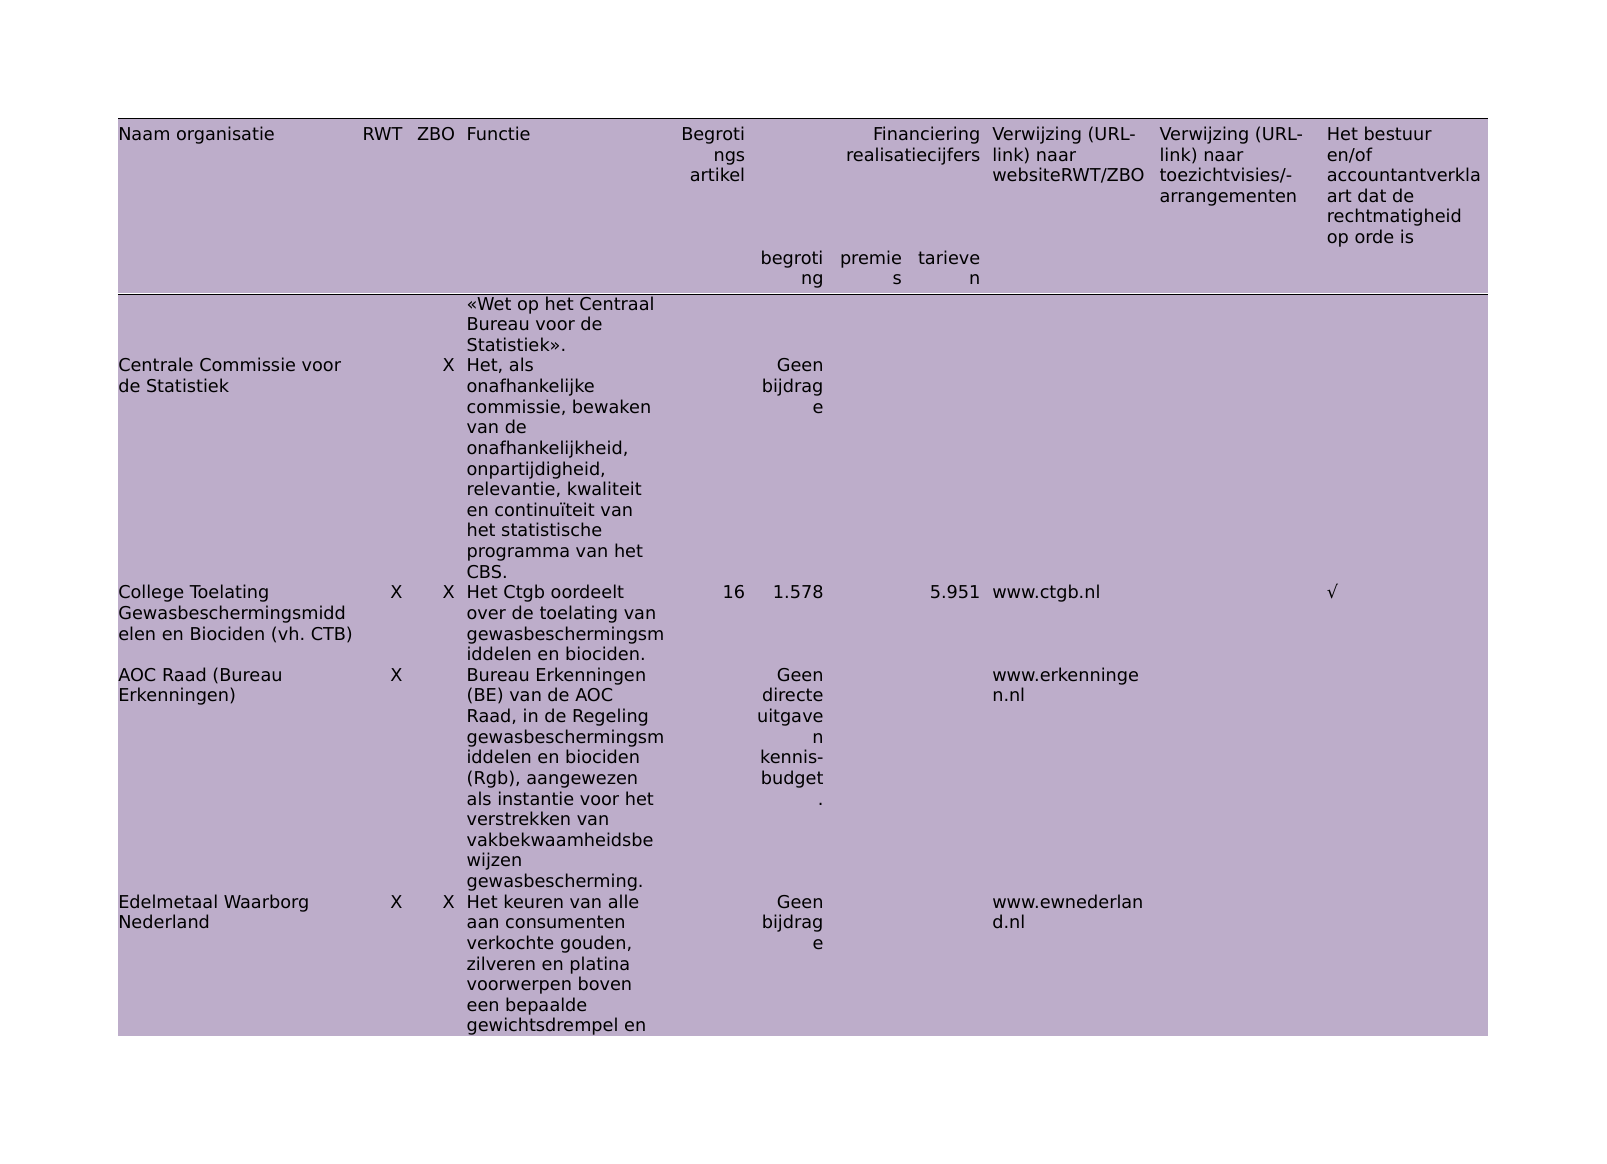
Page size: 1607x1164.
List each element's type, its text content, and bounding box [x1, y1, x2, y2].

table_cell www.erkenningen.nl [986, 665, 1153, 892]
table_cell Geen directe uitgaven kennis-budget. [751, 665, 829, 892]
table_cell Het Ctgb oordeelt over de toelating van gewasbeschermingsmiddelen en biociden. [461, 582, 672, 665]
table_cell √ [1321, 582, 1488, 665]
table_cell X [356, 582, 408, 665]
table_cell [461, 248, 672, 293]
table_cell [356, 355, 408, 582]
table_cell Centrale Commissie voor de Statistiek [118, 355, 356, 582]
table_cell [829, 892, 908, 1036]
table_cell [986, 355, 1153, 582]
table_cell [1154, 665, 1321, 892]
table_cell Het, als onafhankelijke commissie, bewaken van de onafhankelijkheid, onpartijdigheid, relevantie, kwaliteit en continuïteit van het statistische programma van het CBS. [461, 355, 672, 582]
table_cell [908, 665, 986, 892]
table_cell X [356, 892, 408, 1036]
table_cell [356, 295, 408, 355]
table_cell [672, 665, 751, 892]
table_cell [408, 665, 461, 892]
table_cell [118, 295, 356, 355]
table_cell «Wet op het Centraal Bureau voor de Statistiek». [461, 295, 672, 355]
table_cell [1154, 892, 1321, 1036]
table_cell [1154, 295, 1321, 355]
table_cell [1321, 355, 1488, 582]
table_cell tarieven [908, 248, 986, 293]
table_cell College Toelating Gewasbeschermingsmiddelen en Biociden (vh. CTB) [118, 582, 356, 665]
table_cell [908, 892, 986, 1036]
table_cell [908, 355, 986, 582]
table_cell [1321, 665, 1488, 892]
table_cell X [408, 892, 461, 1036]
table_cell begroting [751, 248, 829, 293]
table_cell X [408, 355, 461, 582]
table_cell [986, 248, 1153, 293]
table_cell 1.578 [751, 582, 829, 665]
table_cell [1321, 295, 1488, 355]
table_cell X [408, 582, 461, 665]
table_cell [672, 295, 751, 355]
table_cell premies [829, 248, 908, 293]
table_header RWT [356, 119, 408, 248]
table_cell [1321, 248, 1488, 293]
table_cell [829, 582, 908, 665]
table_cell Bureau Erkenningen (BE) van de AOC Raad, in de Regeling gewasbeschermingsmiddelen en biociden (Rgb), aangewezen als instantie voor het verstrekken van vakbekwaamheidsbewijzen gewasbescherming. [461, 665, 672, 892]
table_cell [672, 892, 751, 1036]
table_header Verwijzing (URL-link) naar toezichtvisies/-arrangementen [1154, 119, 1321, 248]
table_header Naam organisatie [118, 119, 356, 248]
table_header Verwijzing (URL-link) naar websiteRWT/ZBO [986, 119, 1153, 248]
table_cell Edelmetaal Waarborg Nederland [118, 892, 356, 1036]
table_cell [672, 248, 751, 293]
table_header Functie [461, 119, 672, 248]
table_cell [672, 355, 751, 582]
table_cell [829, 295, 908, 355]
table_header Het bestuur en/of accountantverklaart dat de rechtmatigheid op orde is [1321, 119, 1488, 248]
table_cell Geen bijdrage [751, 892, 829, 1036]
table_cell Het keuren van alle aan consumenten verkochte gouden, zilveren en platina voorwerpen boven een bepaalde gewichtsdrempel en [461, 892, 672, 1036]
table_cell [751, 295, 829, 355]
table_cell X [356, 665, 408, 892]
table_cell [118, 248, 356, 293]
table_cell www.ewnederland.nl [986, 892, 1153, 1036]
table_cell AOC Raad (Bureau Erkenningen) [118, 665, 356, 892]
table_cell www.ctgb.nl [986, 582, 1153, 665]
table_cell 5.951 [908, 582, 986, 665]
table_header ZBO [408, 119, 461, 248]
table_cell [1154, 248, 1321, 293]
table_cell [829, 665, 908, 892]
table_header Begrotings artikel [672, 119, 751, 248]
table_cell [829, 355, 908, 582]
table_cell [1321, 892, 1488, 1036]
table_cell 16 [672, 582, 751, 665]
table_cell Geen bijdrage [751, 355, 829, 582]
table_cell [908, 295, 986, 355]
table_cell [1154, 582, 1321, 665]
table_cell [408, 248, 461, 293]
table_cell [356, 248, 408, 293]
table_cell [1154, 355, 1321, 582]
table_header Financiering realisatiecijfers [751, 119, 986, 248]
table_cell [408, 295, 461, 355]
table_cell [986, 295, 1153, 355]
